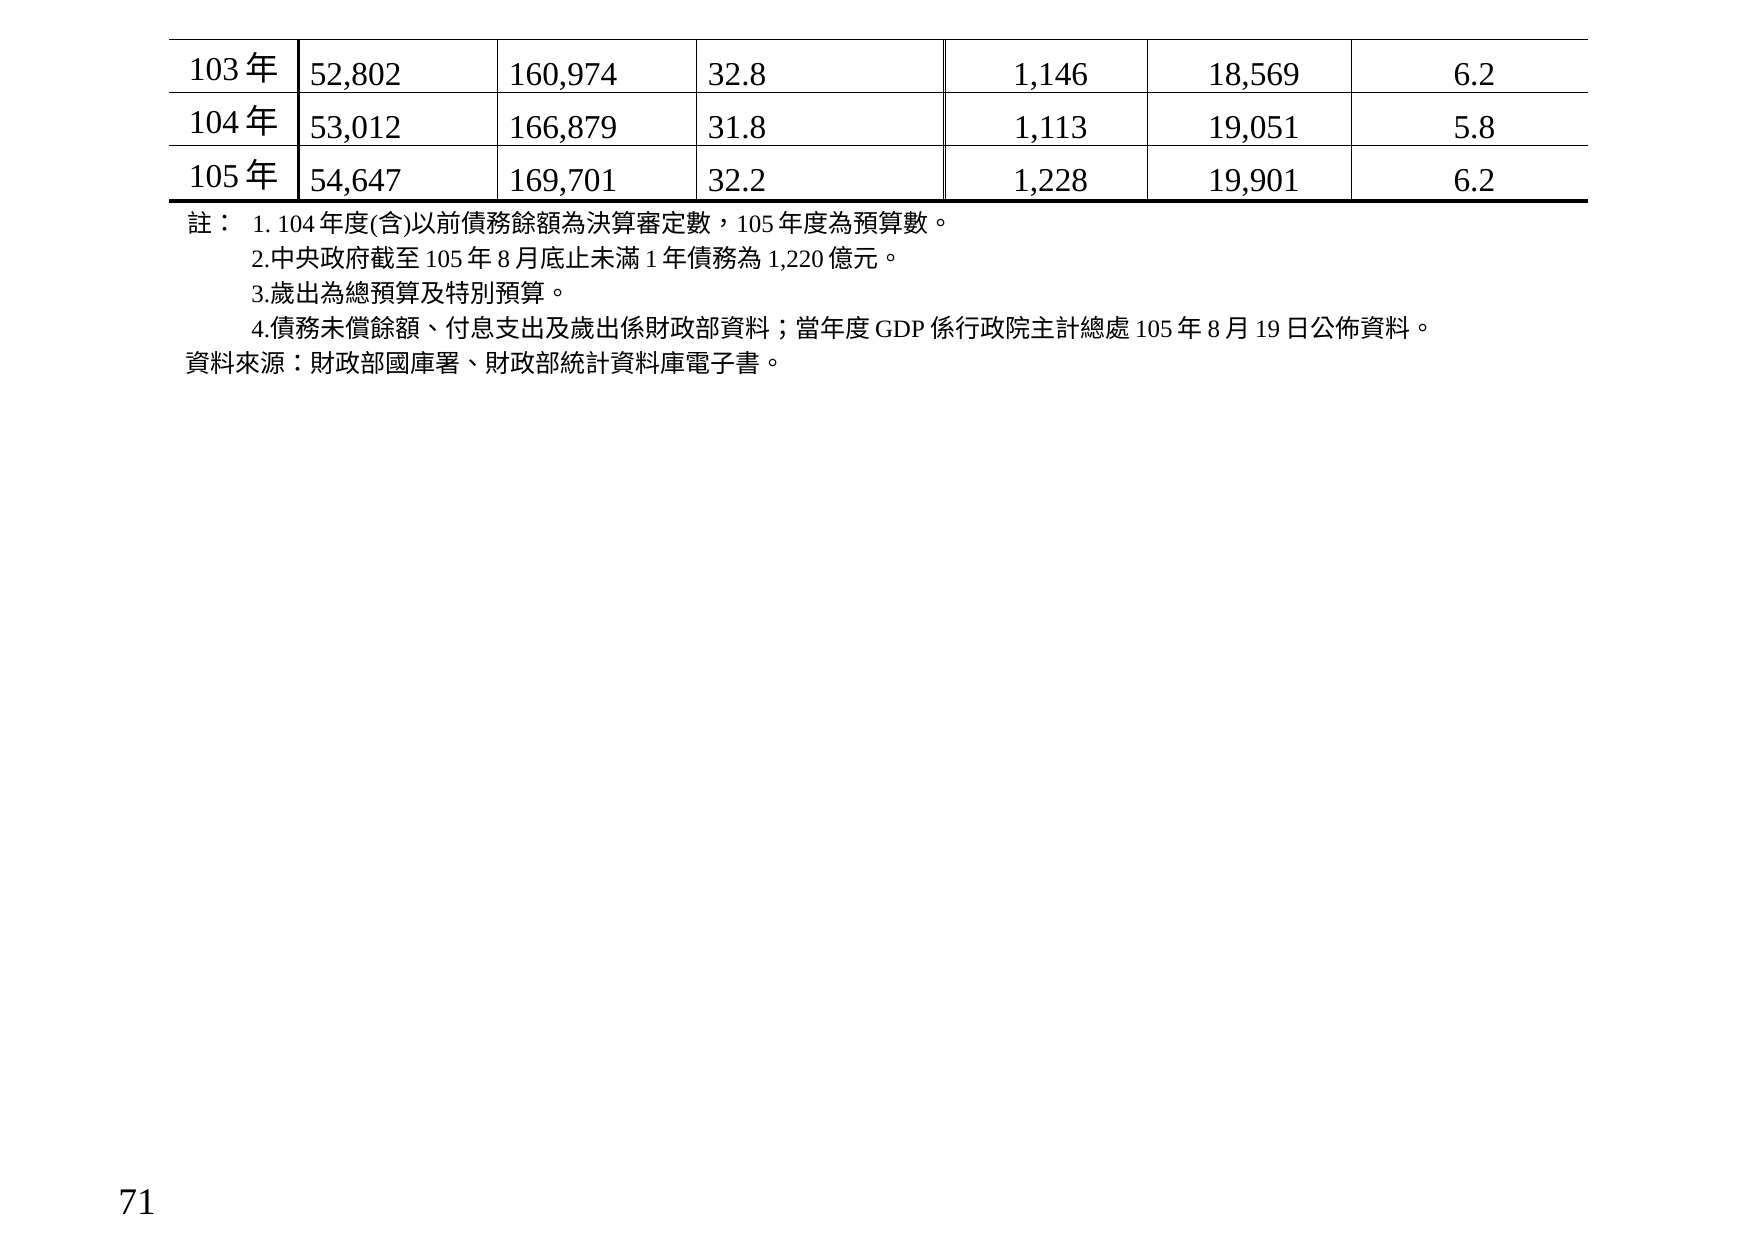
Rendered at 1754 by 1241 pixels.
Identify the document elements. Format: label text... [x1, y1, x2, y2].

table_cell 1,228 [946, 146, 1147, 198]
table_cell 52,802 [300, 40, 497, 92]
text 註： 1. 104年度(含)以前債務餘額為決算審定數，105年度為預算數。 [187, 207, 1587, 238]
table_cell 104年 [169, 93, 297, 145]
table_cell 32.2 [697, 146, 943, 198]
table_cell 1,113 [946, 93, 1147, 145]
table_cell 6.2 [1352, 40, 1588, 92]
table_cell 1,146 [946, 40, 1147, 92]
table_cell 18,569 [1148, 40, 1351, 92]
table_cell 5.8 [1352, 93, 1588, 145]
table_cell 169,701 [498, 146, 696, 198]
table_cell 105年 [169, 146, 297, 198]
text 資料來源：財政部國庫署、財政部統計資料庫電子書。 [185, 347, 1587, 378]
table_cell 19,901 [1148, 146, 1351, 198]
table_cell 103年 [169, 40, 297, 92]
text 2.中央政府截至105年8月底止未滿1年債務為1,220億元。 [128, 242, 1602, 273]
text 4.債務未償餘額、付息支出及歲出係財政部資料；當年度GDP係行政院主計總處105年8月19日公佈資料。 [128, 312, 1602, 343]
table_cell 19,051 [1148, 93, 1351, 145]
table_cell 53,012 [300, 93, 497, 145]
text 3.歲出為總預算及特別預算。 [128, 277, 1602, 308]
table_cell 32.8 [697, 40, 943, 92]
table_cell 31.8 [697, 93, 943, 145]
table_cell 6.2 [1352, 146, 1588, 198]
table_cell 54,647 [300, 146, 497, 198]
table_cell 160,974 [498, 40, 696, 92]
table_cell 166,879 [498, 93, 696, 145]
